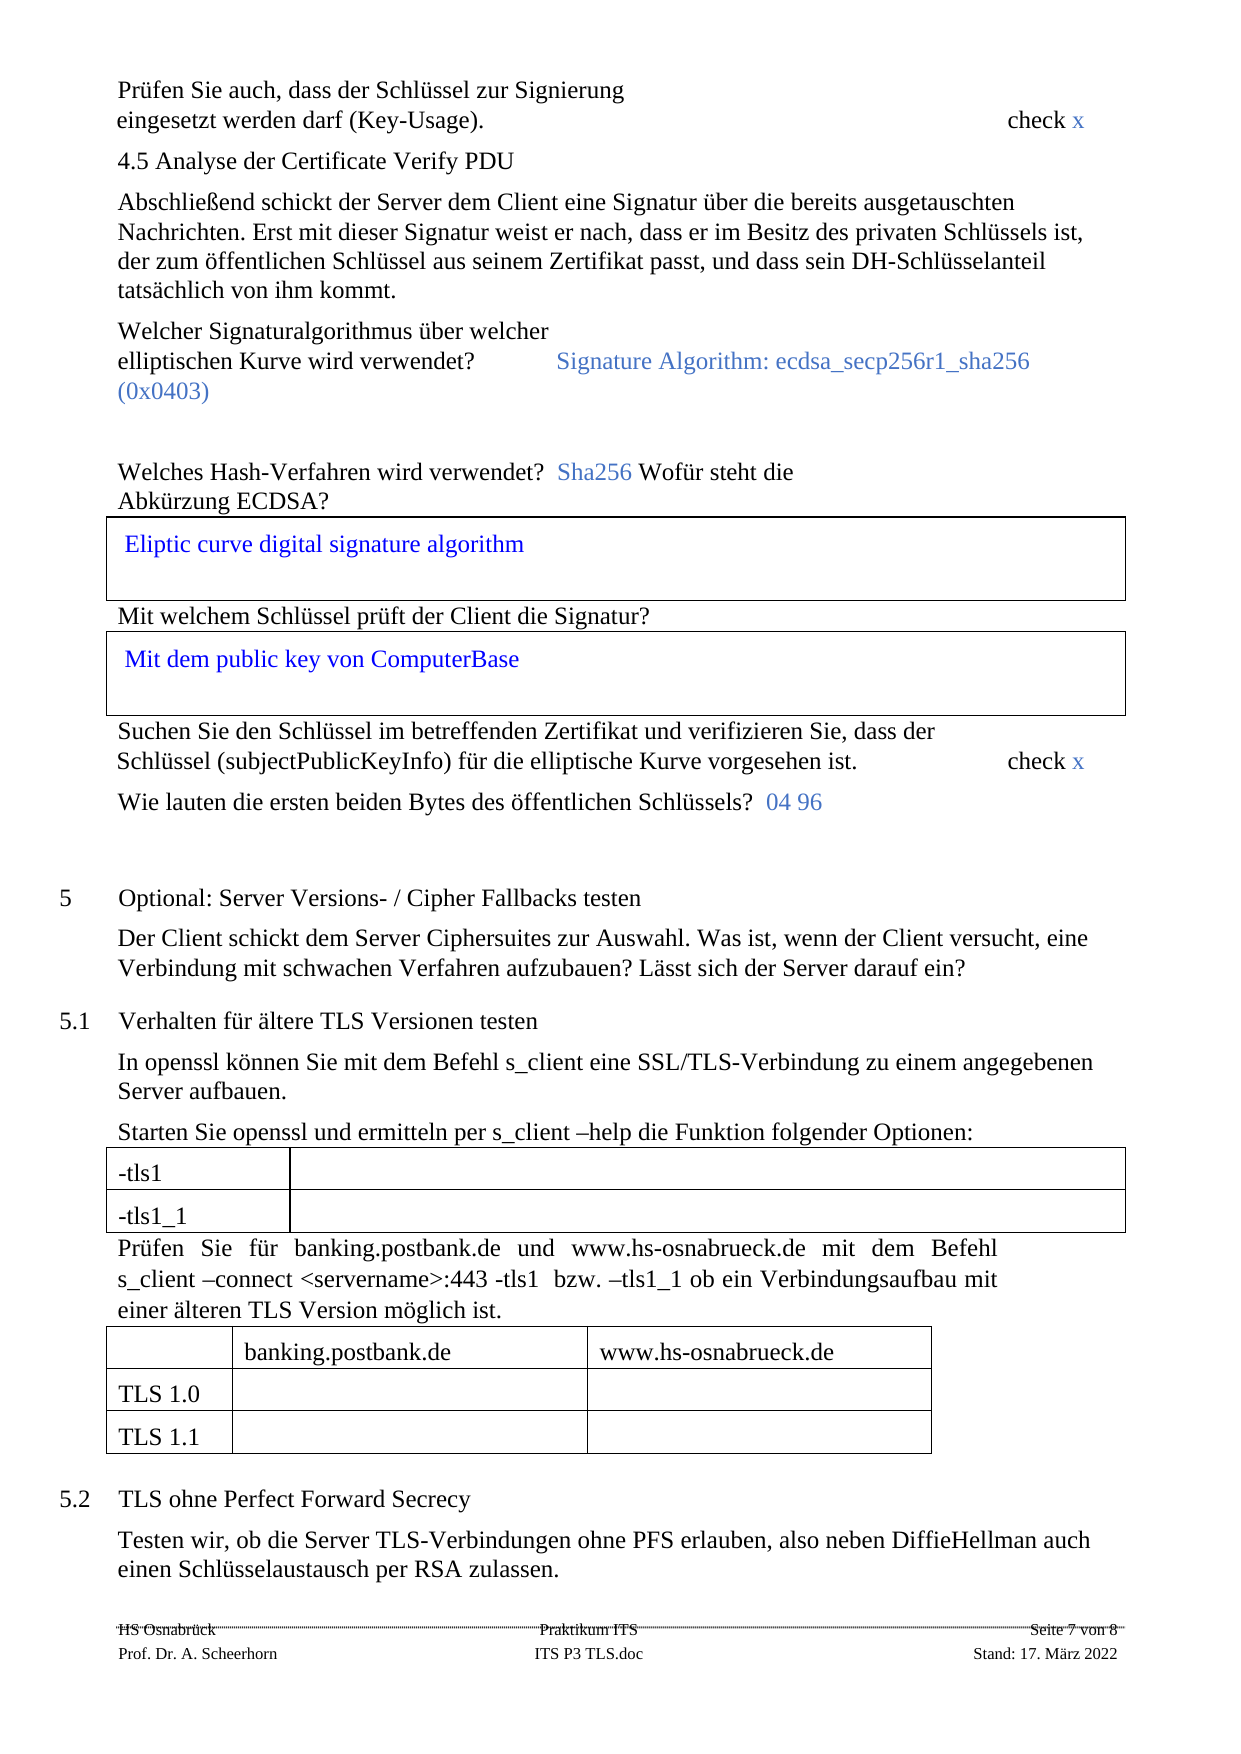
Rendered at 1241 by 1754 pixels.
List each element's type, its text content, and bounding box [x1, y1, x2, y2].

text Starten Sie openssl und ermitteln per s_client –help die Funktion folgender Optionen: [117, 1117, 1122, 1145]
table_header Mit dem public key von ComputerBase [107, 632, 1125, 715]
table_cell -tls1_1 [107, 1190, 289, 1232]
text Testen wir, ob die Server TLS-Verbindungen ohne PFS erlauben, also neben DiffieHellman auch einen Schlüsselaustausch per RSA zulassen. [117, 1525, 1122, 1583]
table_header [107, 1327, 232, 1368]
table_cell TLS 1.1 [107, 1411, 232, 1453]
list Verhalten für ältere TLS Versionen testen [59, 1006, 1122, 1035]
text Suchen Sie den Schlüssel im betreffenden Zertifikat und verifizieren Sie, dass der [117, 716, 1122, 745]
table_cell [588, 1411, 931, 1453]
table_header banking.postbank.de [233, 1327, 587, 1368]
table_header Eliptic curve digital signature algorithm [107, 518, 1125, 600]
table_header [291, 1148, 1125, 1189]
text In openssl können Sie mit dem Befehl s_client eine SSL/TLS-Verbindung zu einem angegebenen Server aufbauen. [117, 1047, 1122, 1105]
text Der Client schickt dem Server Ciphersuites zur Auswahl. Was ist, wenn der Client versucht, eine Verbindung mit schwachen Verfahren aufzubauen? Lässt sich der Server darauf ein? [117, 923, 1122, 981]
text 4.5 Analyse der Certificate Verify PDU [117, 146, 1122, 175]
table_cell TLS 1.0 [107, 1369, 232, 1410]
text Welcher Signaturalgorithmus über welcher [117, 316, 1122, 345]
table_cell [233, 1411, 587, 1453]
list TLS ohne Perfect Forward Secrecy [59, 1484, 1122, 1513]
text Schlüssel (subjectPublicKeyInfo) für die elliptische Kurve vorgesehen ist. check x [116, 746, 1122, 775]
table_header www.hs-osnabrueck.de [588, 1327, 931, 1368]
list Optional: Server Versions- / Cipher Fallbacks testen [59, 883, 1122, 911]
text eingesetzt werden darf (Key-Usage). check x [116, 105, 1122, 134]
text Abschließend schickt der Server dem Client eine Signatur über die bereits ausgetauschten [117, 187, 1122, 215]
text Nachrichten. Erst mit dieser Signatur weist er nach, dass er im Besitz des privaten Schlüssels ist, der zum öffentlichen Schlüssel aus seinem Zertifikat passt, und dass sein DH-Schlüsselanteil tatsächlich von ihm kommt. [117, 217, 1122, 304]
text Mit welchem Schlüssel prüft der Client die Signatur? [117, 601, 1122, 630]
text elliptischen Kurve wird verwendet? Signature Algorithm: ecdsa_secp256r1_sha256 (0x0403) [117, 346, 1122, 404]
table_header -tls1 [107, 1148, 289, 1189]
text Wie lauten die ersten beiden Bytes des öffentlichen Schlüssels? 04 96 [117, 787, 1122, 816]
text Prüfen Sie auch, dass der Schlüssel zur Signierung [117, 75, 1122, 104]
table_cell [588, 1369, 931, 1410]
table_cell [291, 1190, 1125, 1232]
text Prüfen Sie für banking.postbank.de und www.hs-osnabrueck.de mit dem Befehl s_client –connect <servername>:443 -tls1 bzw. –tls1_1 ob ein Verbindungsaufbau mit einer älteren TLS Version möglich ist. [117, 1233, 998, 1323]
table_cell [233, 1369, 587, 1410]
text Welches Hash-Verfahren wird verwendet? Sha256 Wofür steht die Abkürzung ECDSA? [117, 457, 882, 515]
